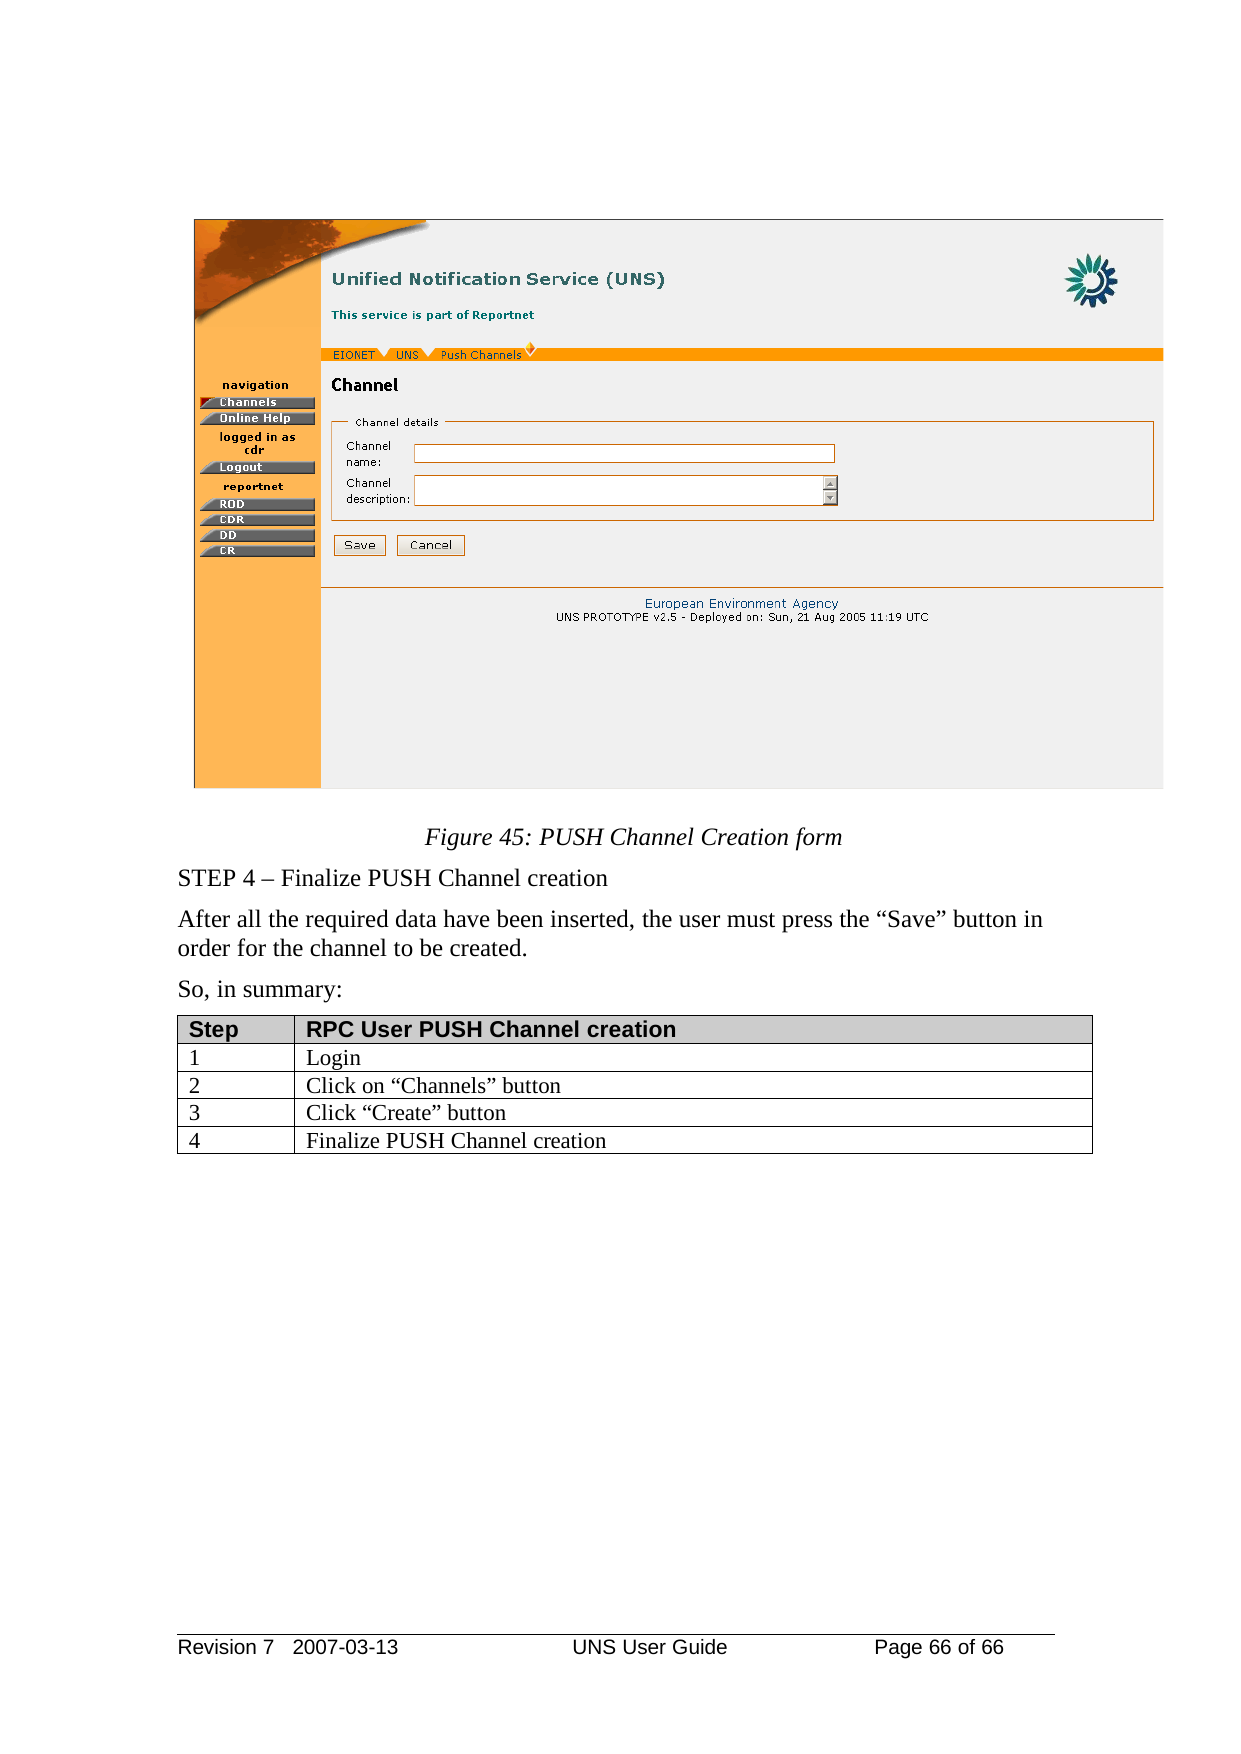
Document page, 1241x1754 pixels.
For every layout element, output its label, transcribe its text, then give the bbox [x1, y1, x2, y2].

picture [193, 219, 1164, 789]
text After all the required data have been inserted, the user must press the “Save” button in order for the channel to be created. [177, 904, 1092, 962]
table_cell Click “Create” button [295, 1099, 1092, 1126]
text STEP 4 – Finalize PUSH Channel creation [177, 863, 1092, 892]
table_header RPC User PUSH Channel creation [295, 1016, 1092, 1043]
text Figure 45: PUSH Channel Creation form [177, 822, 1092, 851]
table_cell 2 [178, 1072, 294, 1098]
table_cell 4 [178, 1127, 294, 1153]
table_header Step [178, 1016, 294, 1043]
table_cell 3 [178, 1099, 294, 1126]
table_cell Login [295, 1044, 1092, 1071]
table_cell Click on “Channels” button [295, 1072, 1092, 1098]
text So, in summary: [177, 974, 1092, 1003]
table_cell 1 [178, 1044, 294, 1071]
table_cell Finalize PUSH Channel creation [295, 1127, 1092, 1153]
